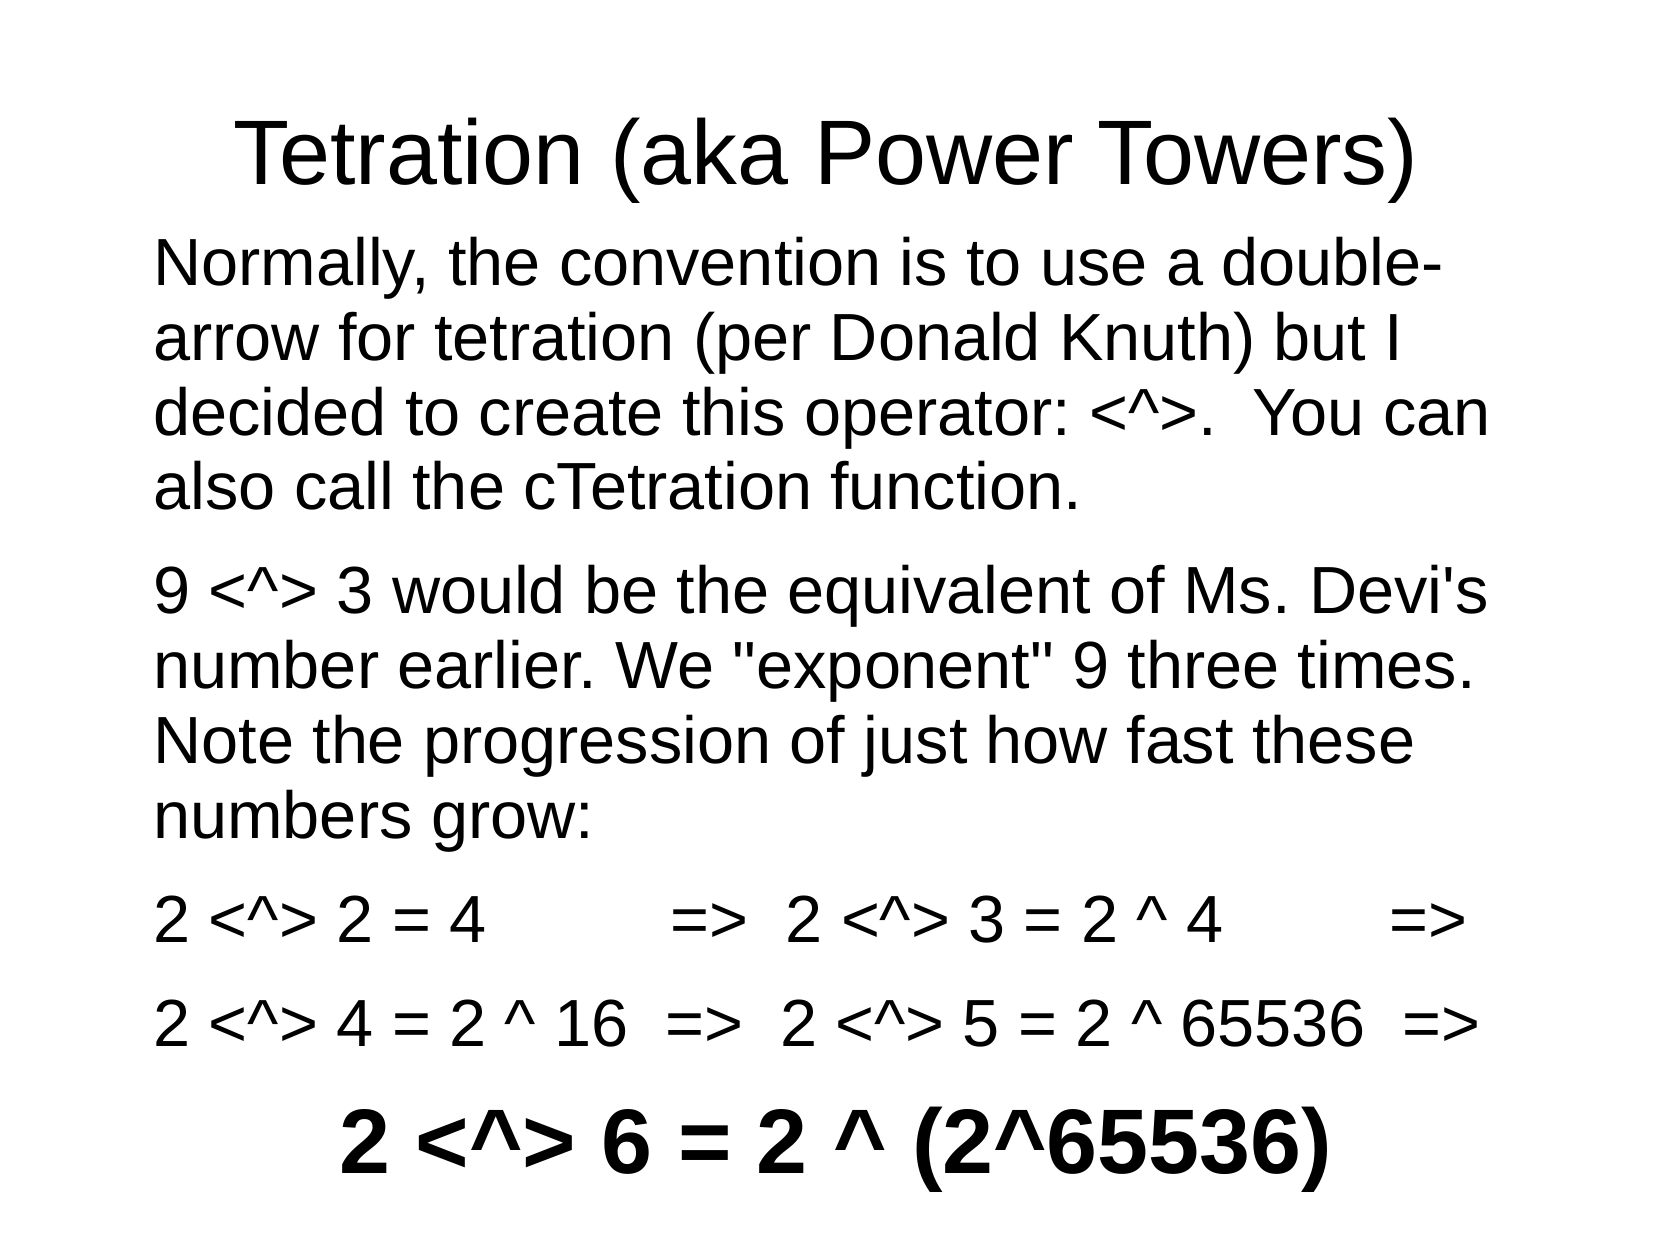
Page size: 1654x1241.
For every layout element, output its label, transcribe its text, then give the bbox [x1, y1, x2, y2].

title Tetration (aka Power Towers) [82, 49, 1571, 225]
list Normally, the convention is to use a double-arrow for tetration (per Donald Knuth) but I decided to create this operator: <^>. You can also call the cTetration function. 9 <^> 3 would be the equivalent of Ms. Devi's number earlier. We "exponent" 9 three times. Note the progression of just how fast these numbers grow: 2 <^> 2 = 4 => 2 <^> 3 = 2 ^ 4 => 2 <^> 4 = 2 ^ 16 => 2 <^> 5 = 2 ^ 65536 => 2 <^> 6 = 2 ^ (2^65536) [82, 225, 1571, 1186]
